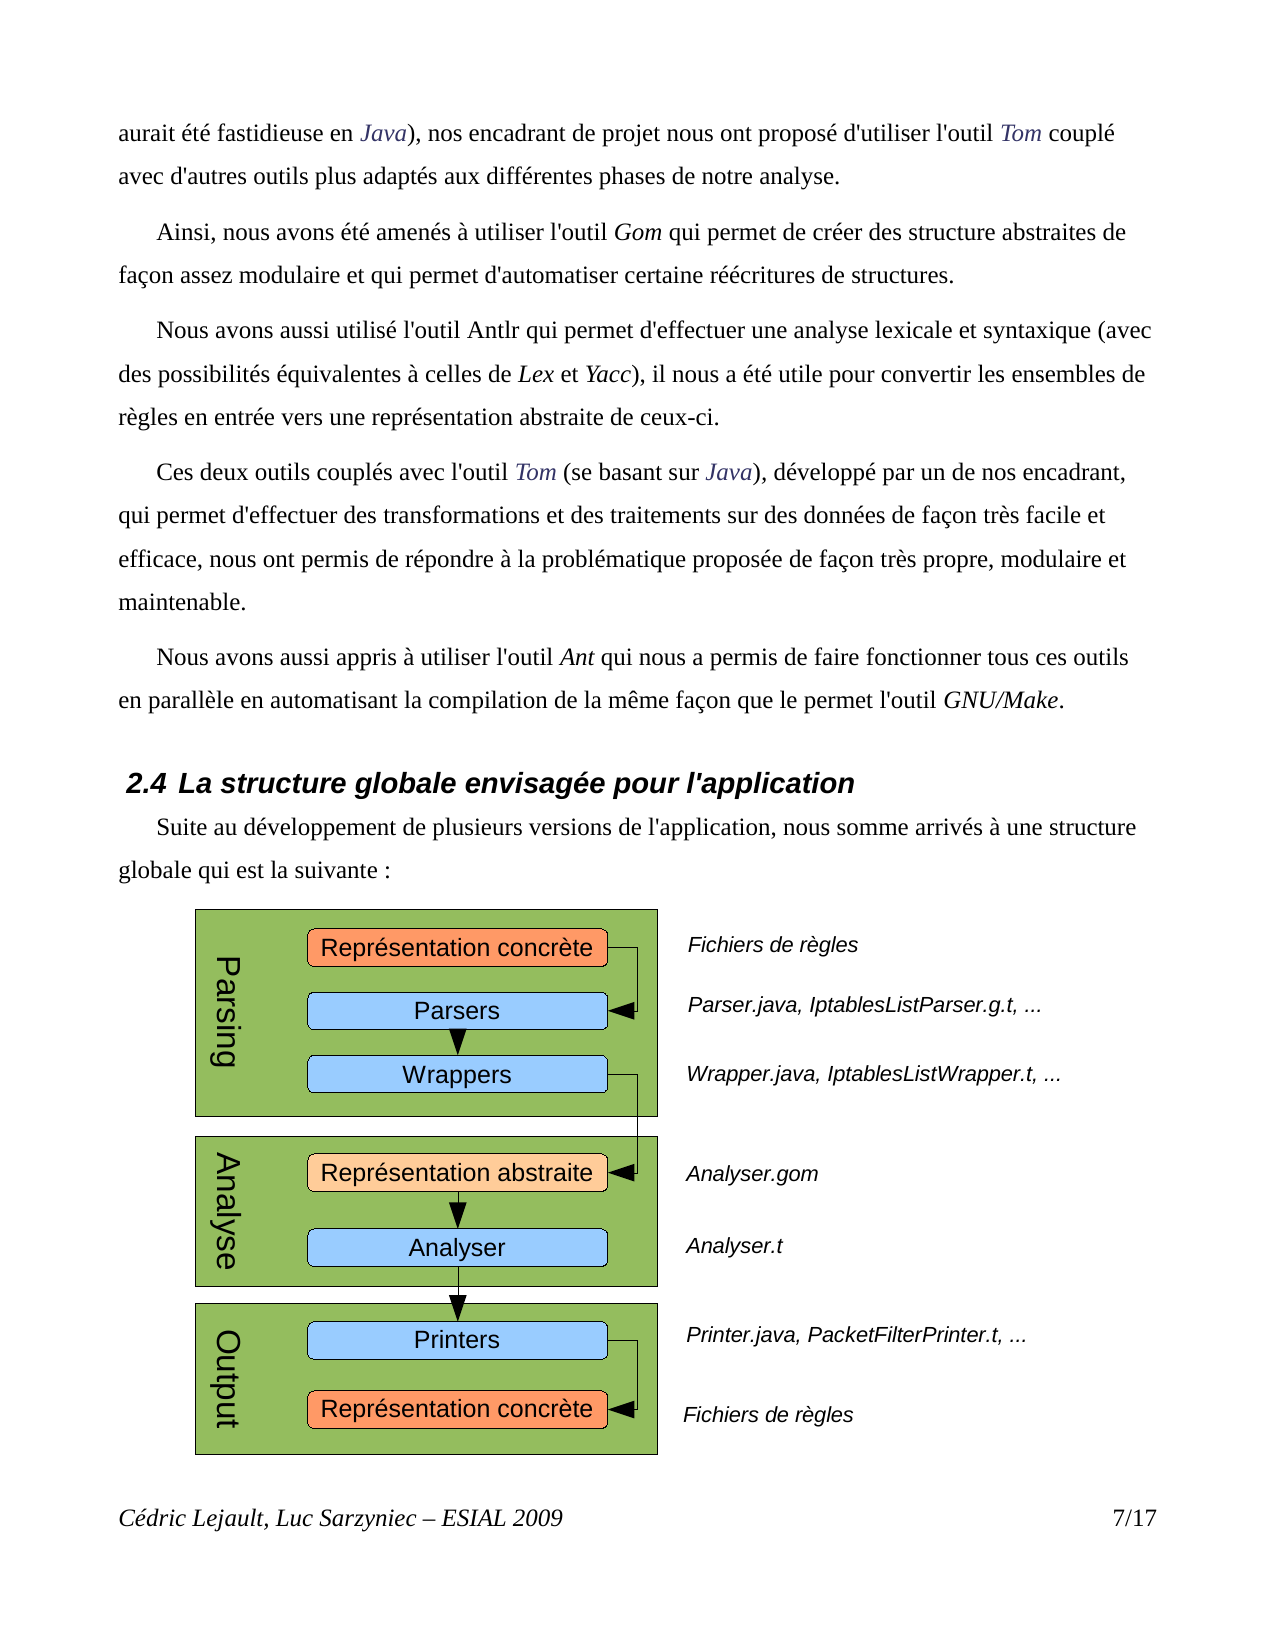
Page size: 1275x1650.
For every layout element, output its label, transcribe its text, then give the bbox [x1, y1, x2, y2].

text Nous avons aussi appris à utiliser l'outil Ant qui nous a permis de faire fonctionner tous ces outils en parallèle en automatisant la compilation de la même façon que le permet l'outil GNU/Make. [118, 642, 1157, 714]
text Ces deux outils couplés avec l'outil Tom (se basant sur Java), développé par un de nos encadrant, qui permet d'effectuer des transformations et des traitements sur des données de façon très facile et efficace, nous ont permis de répondre à la problématique proposée de façon très propre, modulaire et maintenable. [118, 457, 1157, 616]
subtitle La structure globale envisagée pour l'application [118, 766, 1157, 800]
text Suite au développement de plusieurs versions de l'application, nous somme arrivés à une structure globale qui est la suivante : [118, 812, 1157, 884]
text Nous avons aussi utilisé l'outil Antlr qui permet d'effectuer une analyse lexicale et syntaxique (avec des possibilités équivalentes à celles de Lex et Yacc), il nous a été utile pour convertir les ensembles de règles en entrée vers une représentation abstraite de ceux-ci. [118, 316, 1157, 431]
text aurait été fastidieuse en Java), nos encadrant de projet nous ont proposé d'utiliser l'outil Tom couplé avec d'autres outils plus adaptés aux différentes phases de notre analyse. [118, 118, 1157, 190]
text Ainsi, nous avons été amenés à utiliser l'outil Gom qui permet de créer des structure abstraites de façon assez modulaire et qui permet d'automatiser certaine réécritures de structures. [118, 217, 1157, 289]
